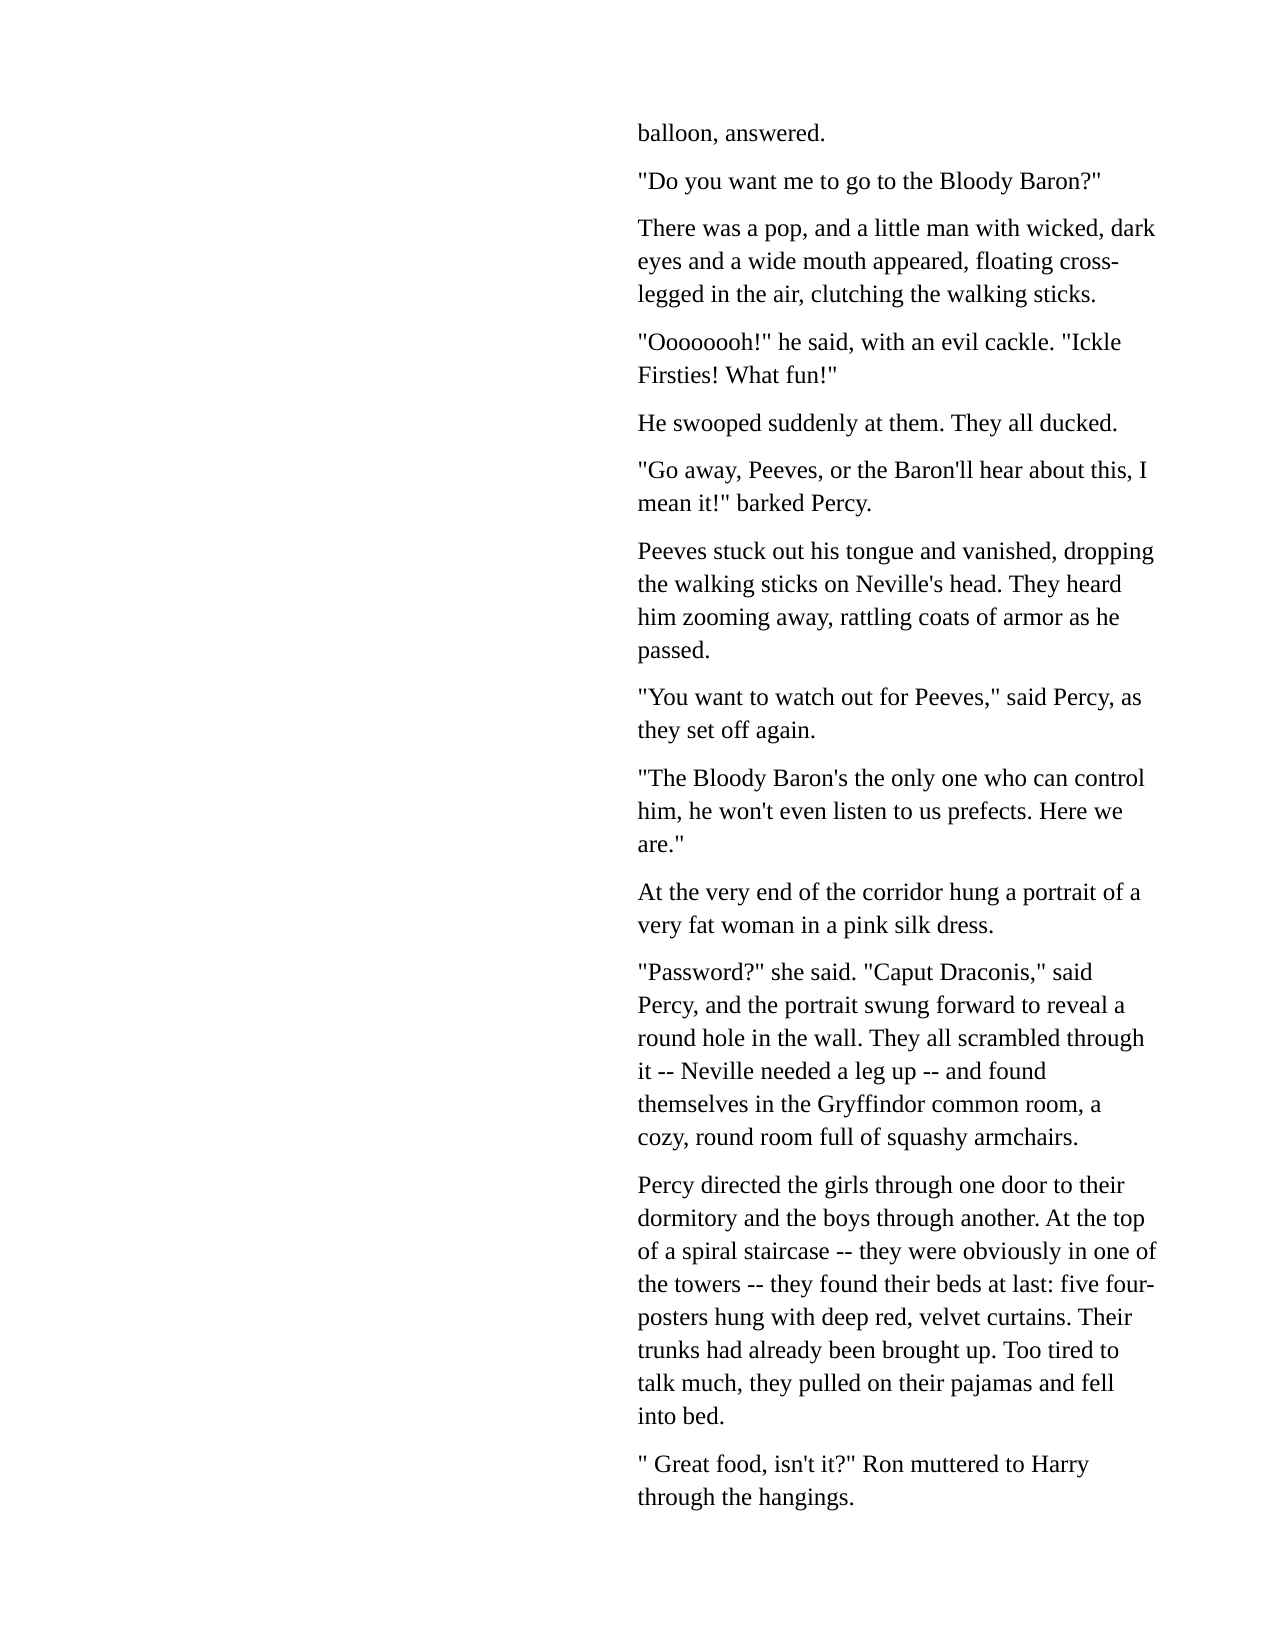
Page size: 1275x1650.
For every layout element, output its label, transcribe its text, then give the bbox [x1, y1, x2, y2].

table_cell Percy directed the girls through one door to their dormitory and the boys through another. At the top of a spiral staircase -- they were obviously in one of the towers -- they found their beds at last: five four-posters hung with deep red, velvet curtains. Their trunks had already been brought up. Too tired to talk much, they pulled on their pajamas and fell into bed. [638, 1170, 1157, 1449]
table_cell [118, 213, 637, 327]
table_cell [118, 327, 637, 408]
table_cell [118, 166, 637, 213]
table_cell [118, 536, 637, 682]
table_cell "Oooooooh!" he said, with an evil cackle. "Ickle Firsties! What fun!" [638, 327, 1157, 408]
table_cell balloon, answered. [638, 118, 1157, 166]
table_cell [118, 1449, 637, 1529]
table_cell [118, 118, 637, 166]
table_cell [118, 763, 637, 877]
table_cell There was a pop, and a little man with wicked, dark eyes and a wide mouth appeared, floating cross- legged in the air, clutching the walking sticks. [638, 213, 1157, 327]
table_cell [118, 877, 637, 957]
table_cell " Great food, isn't it?" Ron muttered to Harry through the hangings. [638, 1449, 1157, 1529]
table_cell "Do you want me to go to the Bloody Baron?" [638, 166, 1157, 213]
table_cell "The Bloody Baron's the only one who can control him, he won't even listen to us prefects. Here we are." [638, 763, 1157, 877]
table_cell At the very end of the corridor hung a portrait of a very fat woman in a pink silk dress. [638, 877, 1157, 957]
table_cell [118, 455, 637, 536]
table_cell "You want to watch out for Peeves," said Percy, as they set off again. [638, 683, 1157, 763]
table_cell He swooped suddenly at them. They all ducked. [638, 408, 1157, 455]
table_cell [118, 683, 637, 763]
table_cell Peeves stuck out his tongue and vanished, dropping the walking sticks on Neville's head. They heard him zooming away, rattling coats of armor as he passed. [638, 536, 1157, 682]
table_cell "Go away, Peeves, or the Baron'll hear about this, I mean it!" barked Percy. [638, 455, 1157, 536]
table_cell [118, 958, 637, 1170]
table_cell [118, 1170, 637, 1449]
table_cell "Password?" she said. "Caput Draconis," said Percy, and the portrait swung forward to reveal a round hole in the wall. They all scrambled through it -- Neville needed a leg up -- and found themselves in the Gryffindor common room, a cozy, round room full of squashy armchairs. [638, 958, 1157, 1170]
table_cell [118, 408, 637, 455]
